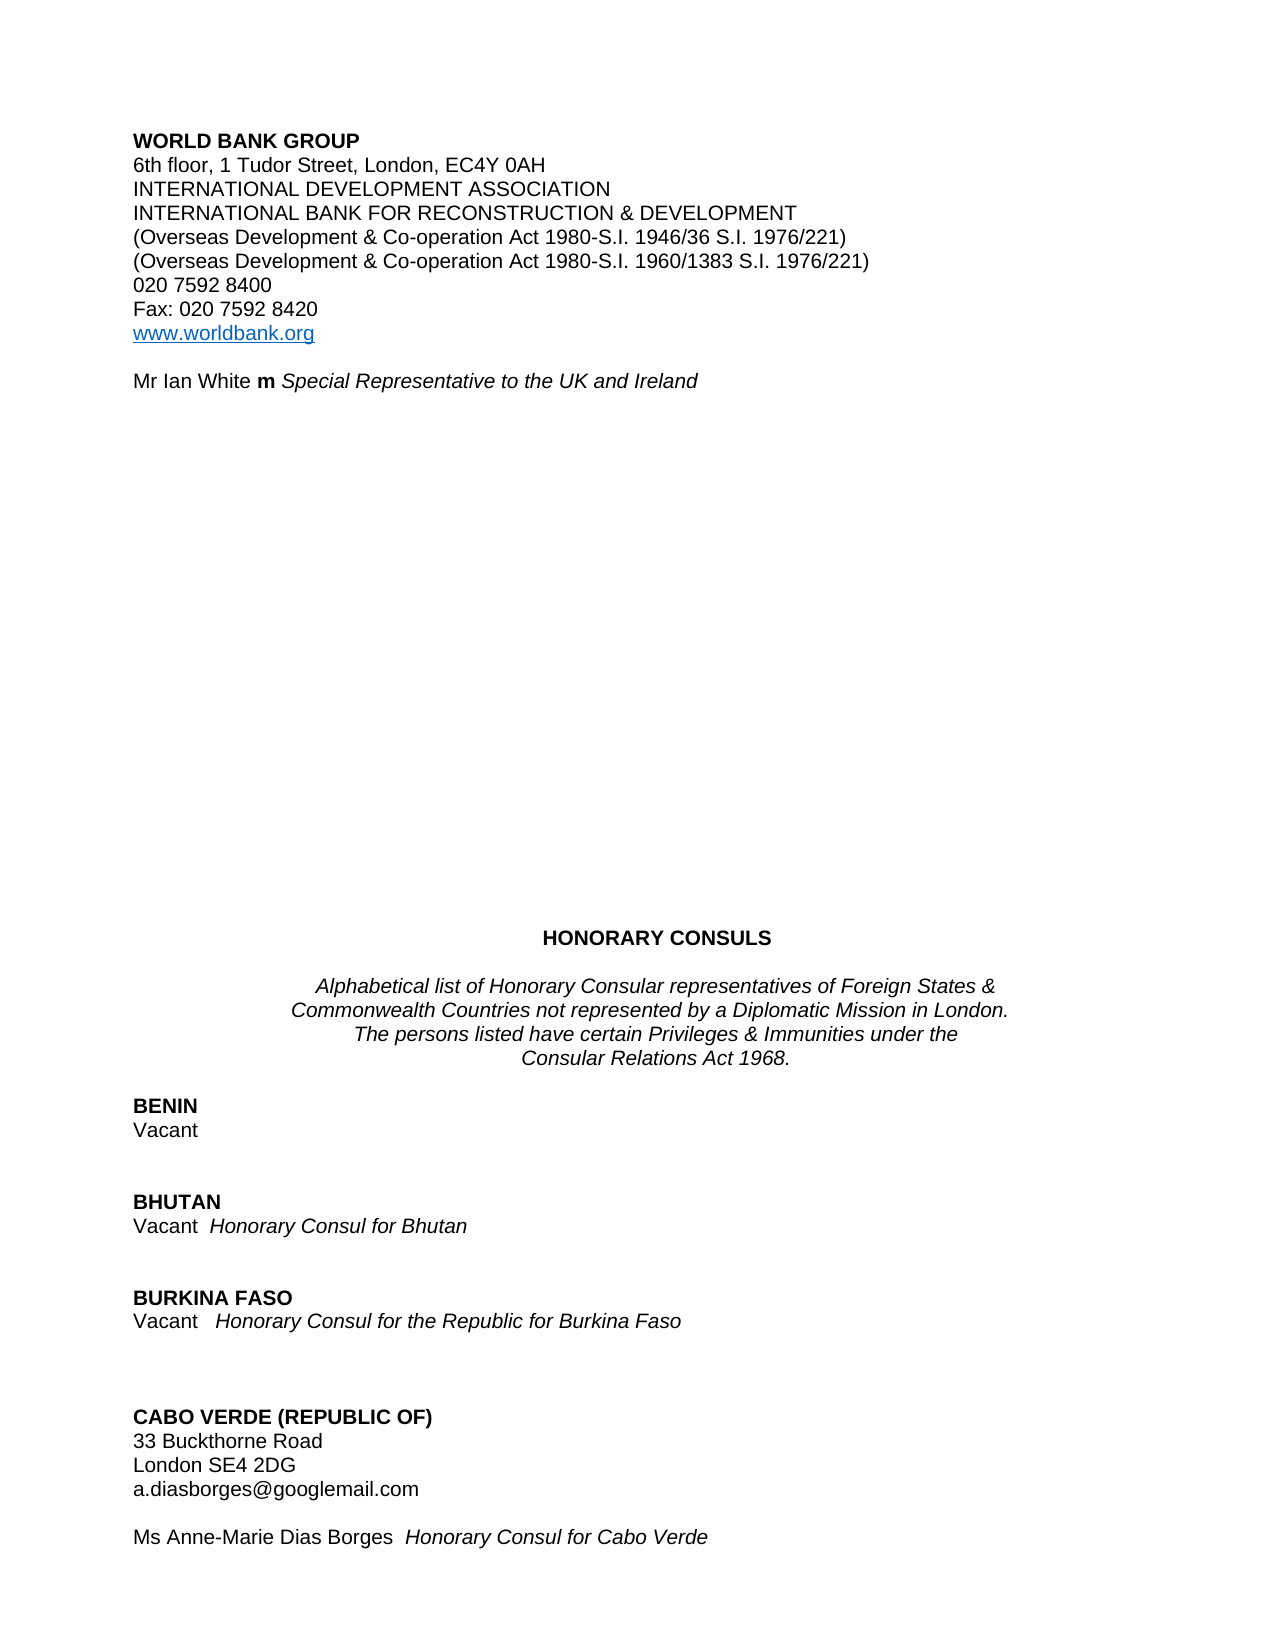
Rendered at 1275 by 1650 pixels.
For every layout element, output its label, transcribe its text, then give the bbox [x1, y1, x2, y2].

text INTERNATIONAL DEVELOPMENT ASSOCIATION [133, 177, 1181, 201]
text 6th floor, 1 Tudor Street, London, EC4Y 0AH [133, 153, 1181, 177]
text (Overseas Development & Co-operation Act 1980-S.I. 1960/1383 S.I. 1976/221) [133, 249, 1181, 273]
subtitle BURKINA FASO [133, 1285, 1181, 1309]
text 33 Buckthorne Road [133, 1429, 1181, 1453]
subtitle BENIN [133, 1094, 1181, 1118]
text Vacant Honorary Consul for the Republic for Burkina Faso [133, 1309, 1181, 1333]
text www.worldbank.org [133, 321, 1181, 344]
text Consular Relations Act 1968. [133, 1046, 1181, 1070]
text Ms Anne-Marie Dias Borges Honorary Consul for Cabo Verde [133, 1525, 1181, 1549]
text Mr Ian White m Special Representative to the UK and Ireland [133, 368, 1181, 392]
text (Overseas Development & Co-operation Act 1980-S.I. 1946/36 S.I. 1976/221) [133, 225, 1181, 249]
text Vacant [133, 1118, 1181, 1142]
text a.diasborges@googlemail.com [133, 1477, 1181, 1501]
text London SE4 2DG [133, 1453, 1181, 1477]
text Fax: 020 7592 8420 [133, 297, 1181, 321]
text The persons listed have certain Privileges & Immunities under the [133, 1022, 1181, 1046]
text HONORARY CONSULS [133, 926, 1181, 950]
text Alphabetical list of Honorary Consular representatives of Foreign States & [133, 974, 1181, 998]
text Vacant Honorary Consul for Bhutan [133, 1213, 1181, 1237]
text INTERNATIONAL BANK FOR RECONSTRUCTION & DEVELOPMENT [133, 201, 1181, 225]
subtitle CABO VERDE (REPUBLIC OF) [133, 1405, 1181, 1429]
text Commonwealth Countries not represented by a Diplomatic Mission in London. [133, 998, 1181, 1022]
text 020 7592 8400 [133, 273, 1181, 297]
text WORLD BANK GROUP [133, 129, 1181, 153]
subtitle BHUTAN [133, 1189, 1181, 1213]
